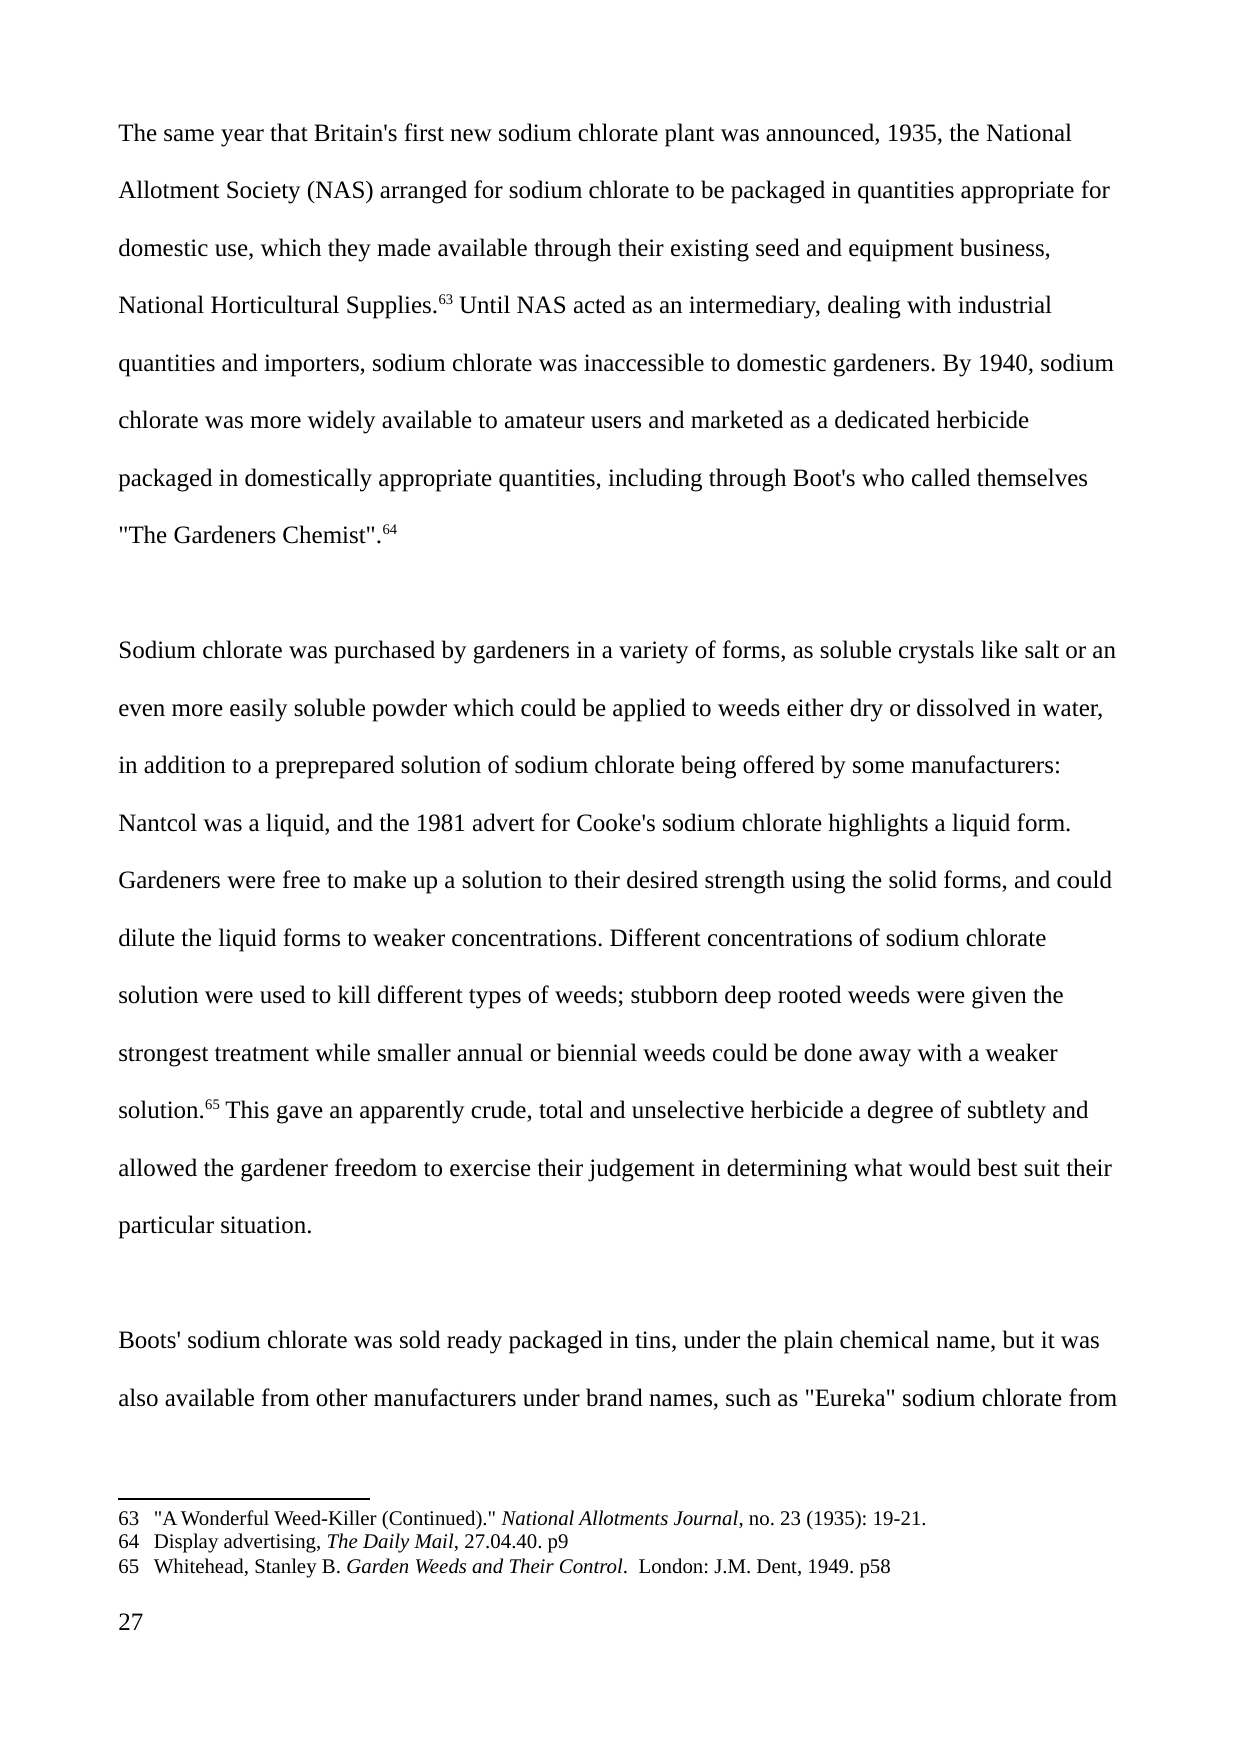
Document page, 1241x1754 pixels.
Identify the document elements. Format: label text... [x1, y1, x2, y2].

text Display advertising, The Daily Mail, 27.04.40. p9 [118, 1529, 1122, 1553]
text Whitehead, Stanley B. Garden Weeds and Their Control. London: J.M. Dent, 1949. p58 [118, 1553, 1122, 1578]
text Sodium chlorate was purchased by gardeners in a variety of forms, as soluble crystals like salt or an even more easily soluble powder which could be applied to weeds either dry or dissolved in water, in addition to a preprepared solution of sodium chlorate being offered by some manufacturers: Nantcol was a liquid, and the 1981 advert for Cooke's sodium chlorate highlights a liquid form. Gardeners were free to make up a solution to their desired strength using the solid forms, and could dilute the liquid forms to weaker concentrations. Different concentrations of sodium chlorate solution were used to kill different types of weeds; stubborn deep rooted weeds were given the strongest treatment while smaller annual or biennial weeds could be done away with a weaker solution. This gave an apparently crude, total and unselective herbicide a degree of subtlety and allowed the gardener freedom to exercise their judgement in determining what would best suit their particular situation. [118, 636, 1122, 1239]
text Boots' sodium chlorate was sold ready packaged in tins, under the plain chemical name, but it was also available from other manufacturers under brand names, such as "Eureka" sodium chlorate from [118, 1326, 1122, 1412]
text "A Wonderful Weed-Killer (Continued)." National Allotments Journal, no. 23 (1935): 19-21. [118, 1505, 1122, 1529]
text The same year that Britain's first new sodium chlorate plant was announced, 1935, the National Allotment Society (NAS) arranged for sodium chlorate to be packaged in quantities appropriate for domestic use, which they made available through their existing seed and equipment business, National Horticultural Supplies. Until NAS acted as an intermediary, dealing with industrial quantities and importers, sodium chlorate was inaccessible to domestic gardeners. By 1940, sodium chlorate was more widely available to amateur users and marketed as a dedicated herbicide packaged in domestically appropriate quantities, including through Boot's who called themselves "The Gardeners Chemist". [118, 118, 1122, 549]
